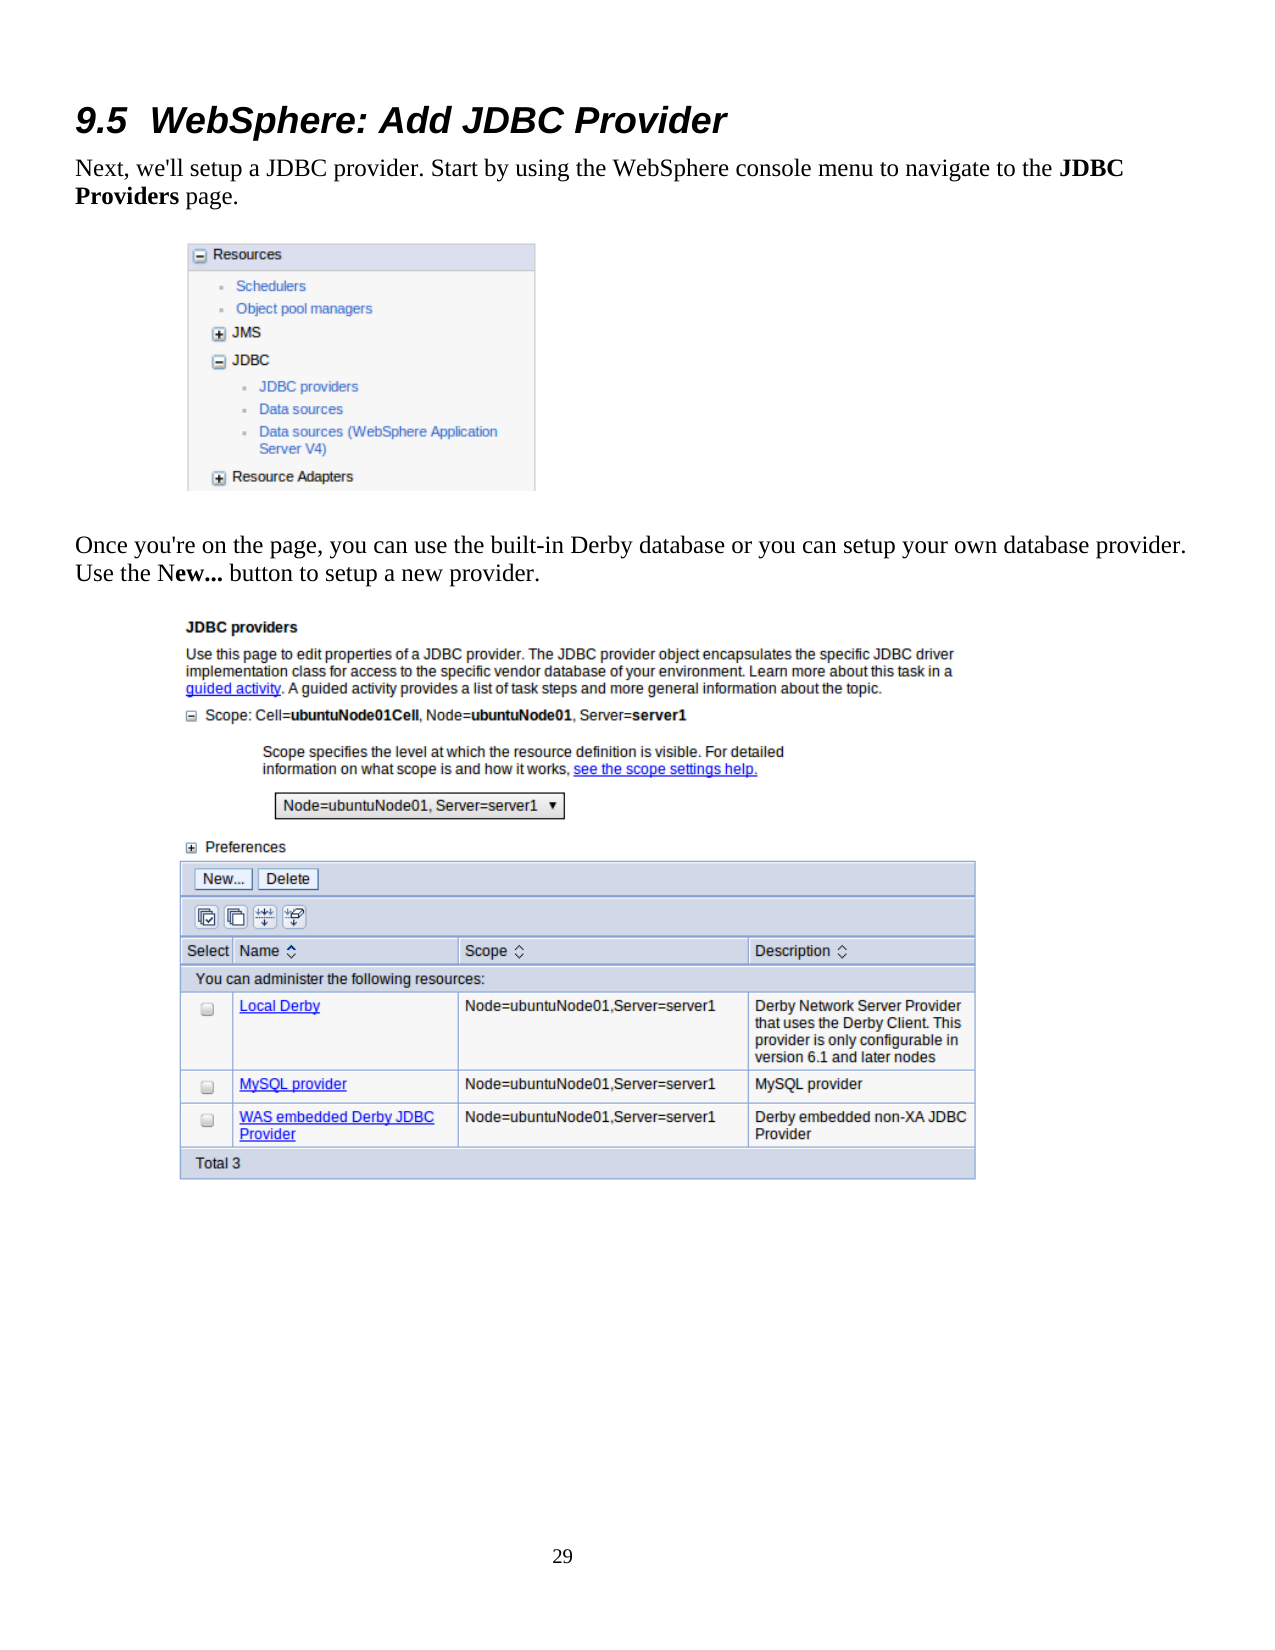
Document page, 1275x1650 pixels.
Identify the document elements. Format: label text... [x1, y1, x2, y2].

subtitle WebSphere: Add JDBC Provider [75, 100, 1200, 142]
picture [175, 607, 988, 1193]
text Once you're on the page, you can use the built-in Derby database or you can setup your own database provider. Use the New... button to setup a new provider. [75, 531, 1200, 586]
text Next, we'll setup a JDBC provider. Start by using the WebSphere console menu to navigate to the JDBC Providers page. [75, 154, 1200, 210]
picture [185, 241, 542, 491]
